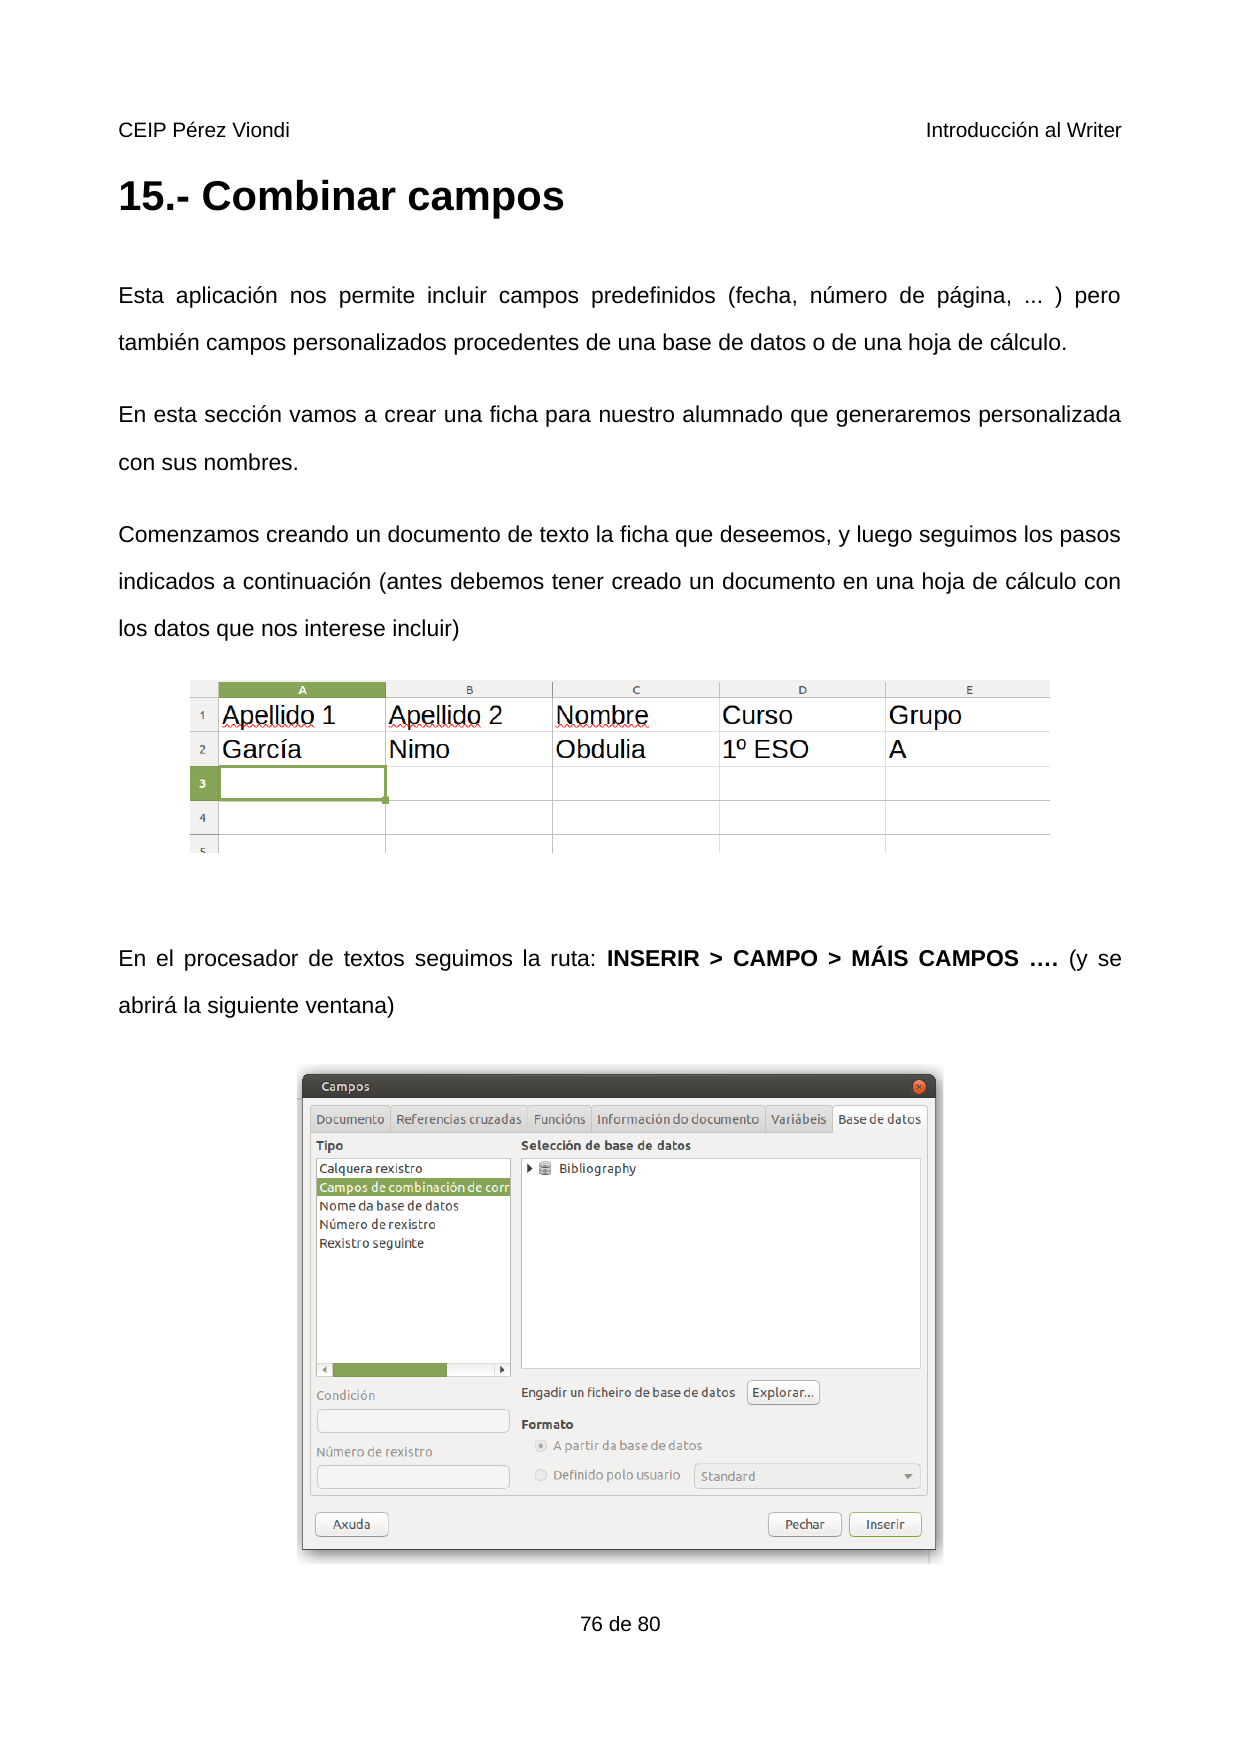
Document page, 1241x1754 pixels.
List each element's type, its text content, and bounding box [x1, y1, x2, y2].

text Comenzamos creando un documento de texto la ficha que deseemos, y luego seguimos los pasos indicados a continuación (antes debemos tener creado un documento en una hoja de cálculo con los datos que nos interese incluir) [118, 521, 1122, 641]
text En el procesador de textos seguimos la ruta: INSERIR > CAMPO > MÁIS CAMPOS …. (y se abrirá la siguiente ventana) [118, 945, 1122, 1018]
text En esta sección vamos a crear una ficha para nuestro alumnado que generaremos personalizada con sus nombres. [118, 401, 1122, 475]
picture [296, 1064, 944, 1564]
picture [190, 680, 1051, 853]
text 15.- Combinar campos [118, 172, 1122, 219]
text Esta aplicación nos permite incluir campos predefinidos (fecha, número de página, ... ) pero también campos personalizados procedentes de una base de datos o de una hoja de cálculo. [118, 282, 1122, 356]
